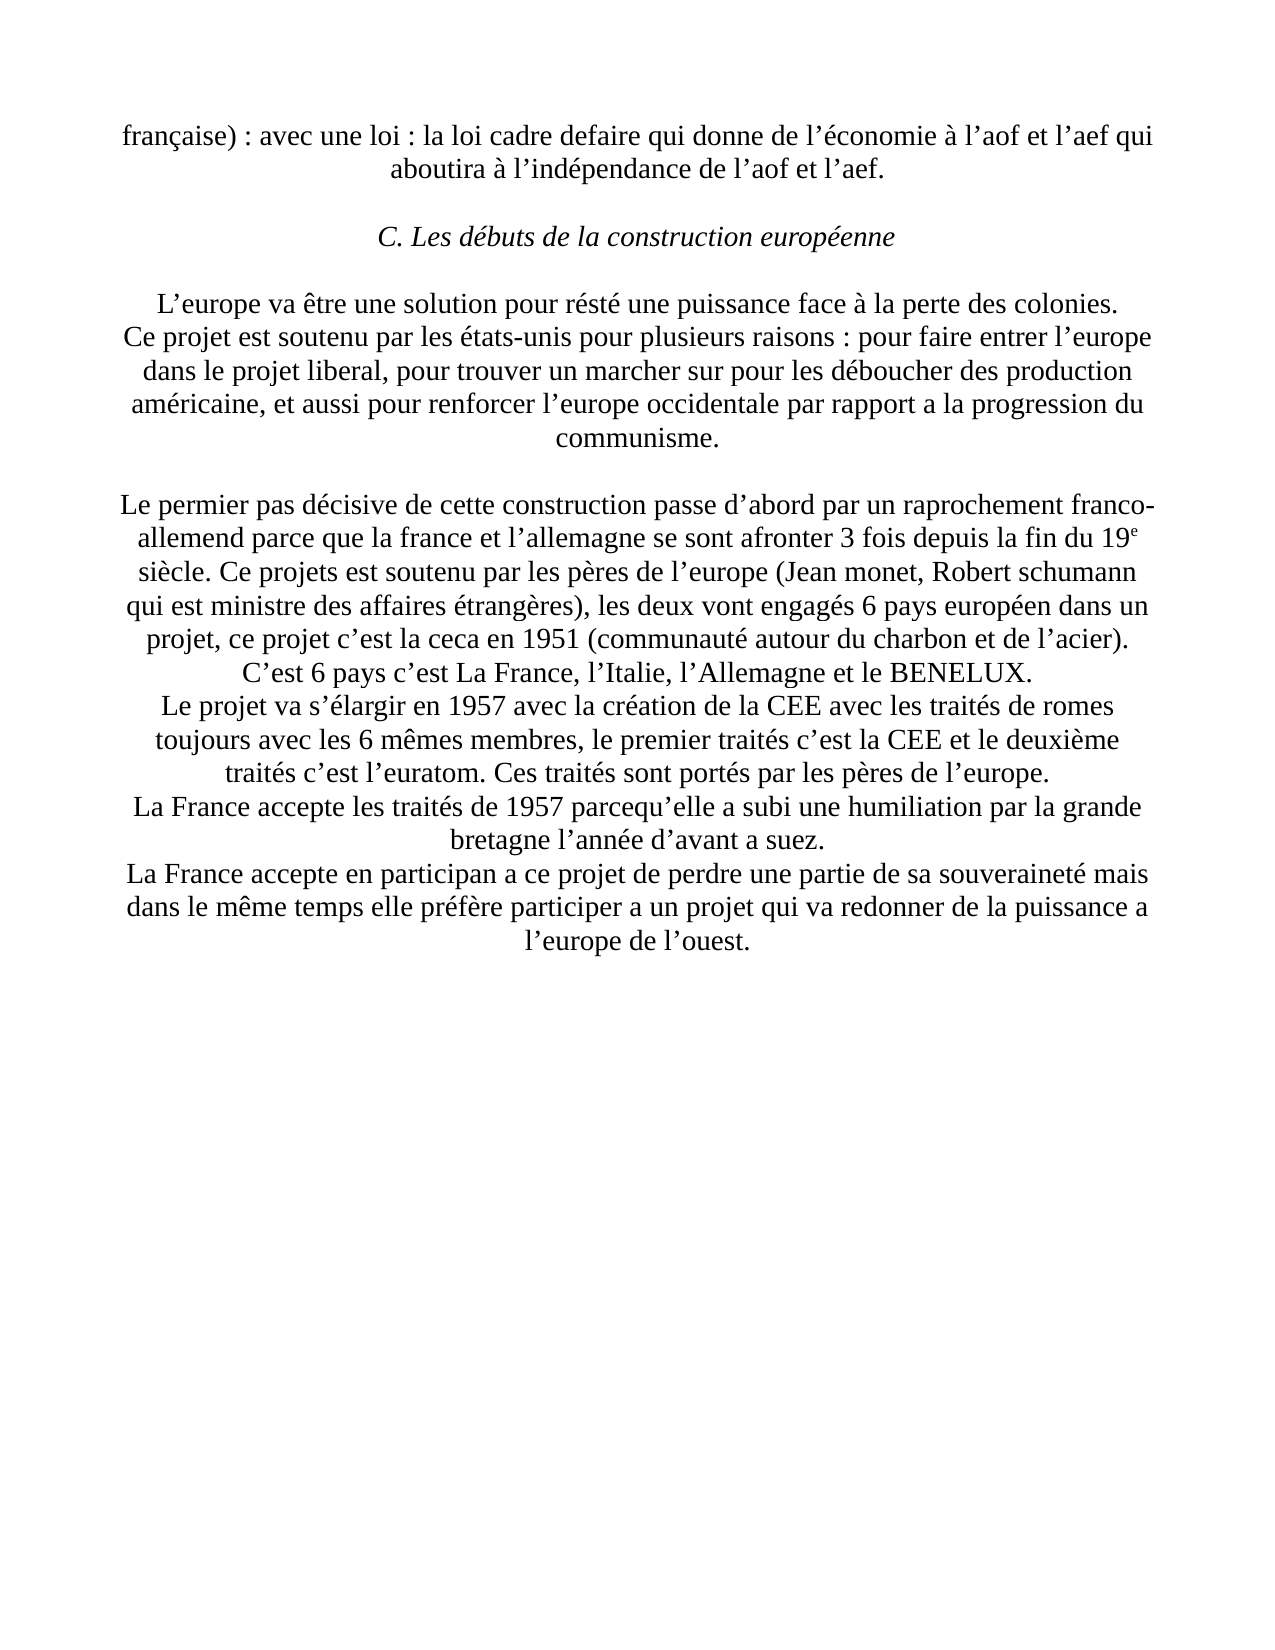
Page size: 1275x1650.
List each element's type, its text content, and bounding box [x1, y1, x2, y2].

text française) : avec une loi : la loi cadre defaire qui donne de l’économie à l’aof et l’aef qui aboutira à l’indépendance de l’aof et l’aef. [118, 118, 1157, 185]
text Le permier pas décisive de cette construction passe d’abord par un raprochement franco-allemend parce que la france et l’allemagne se sont afronter 3 fois depuis la fin du 19e siècle. Ce projets est soutenu par les pères de l’europe (Jean monet, Robert schumann qui est ministre des affaires étrangères), les deux vont engagés 6 pays européen dans un projet, ce projet c’est la ceca en 1951 (communauté autour du charbon et de l’acier). C’est 6 pays c’est La France, l’Italie, l’Allemagne et le BENELUX. [118, 487, 1157, 688]
text Le projet va s’élargir en 1957 avec la création de la CEE avec les traités de romes toujours avec les 6 mêmes membres, le premier traités c’est la CEE et le deuxième traités c’est l’euratom. Ces traités sont portés par les pères de l’europe. [118, 688, 1157, 789]
text C. Les débuts de la construction européenne [118, 219, 1157, 252]
text La France accepte en participan a ce projet de perdre une partie de sa souveraineté mais dans le même temps elle préfère participer a un projet qui va redonner de la puissance a l’europe de l’ouest. [118, 856, 1157, 957]
text Ce projet est soutenu par les états-unis pour plusieurs raisons : pour faire entrer l’europe dans le projet liberal, pour trouver un marcher sur pour les déboucher des production américaine, et aussi pour renforcer l’europe occidentale par rapport a la progression du communisme. [118, 319, 1157, 453]
text La France accepte les traités de 1957 parcequ’elle a subi une humiliation par la grande bretagne l’année d’avant a suez. [118, 789, 1157, 856]
text L’europe va être une solution pour résté une puissance face à la perte des colonies. [118, 286, 1157, 319]
